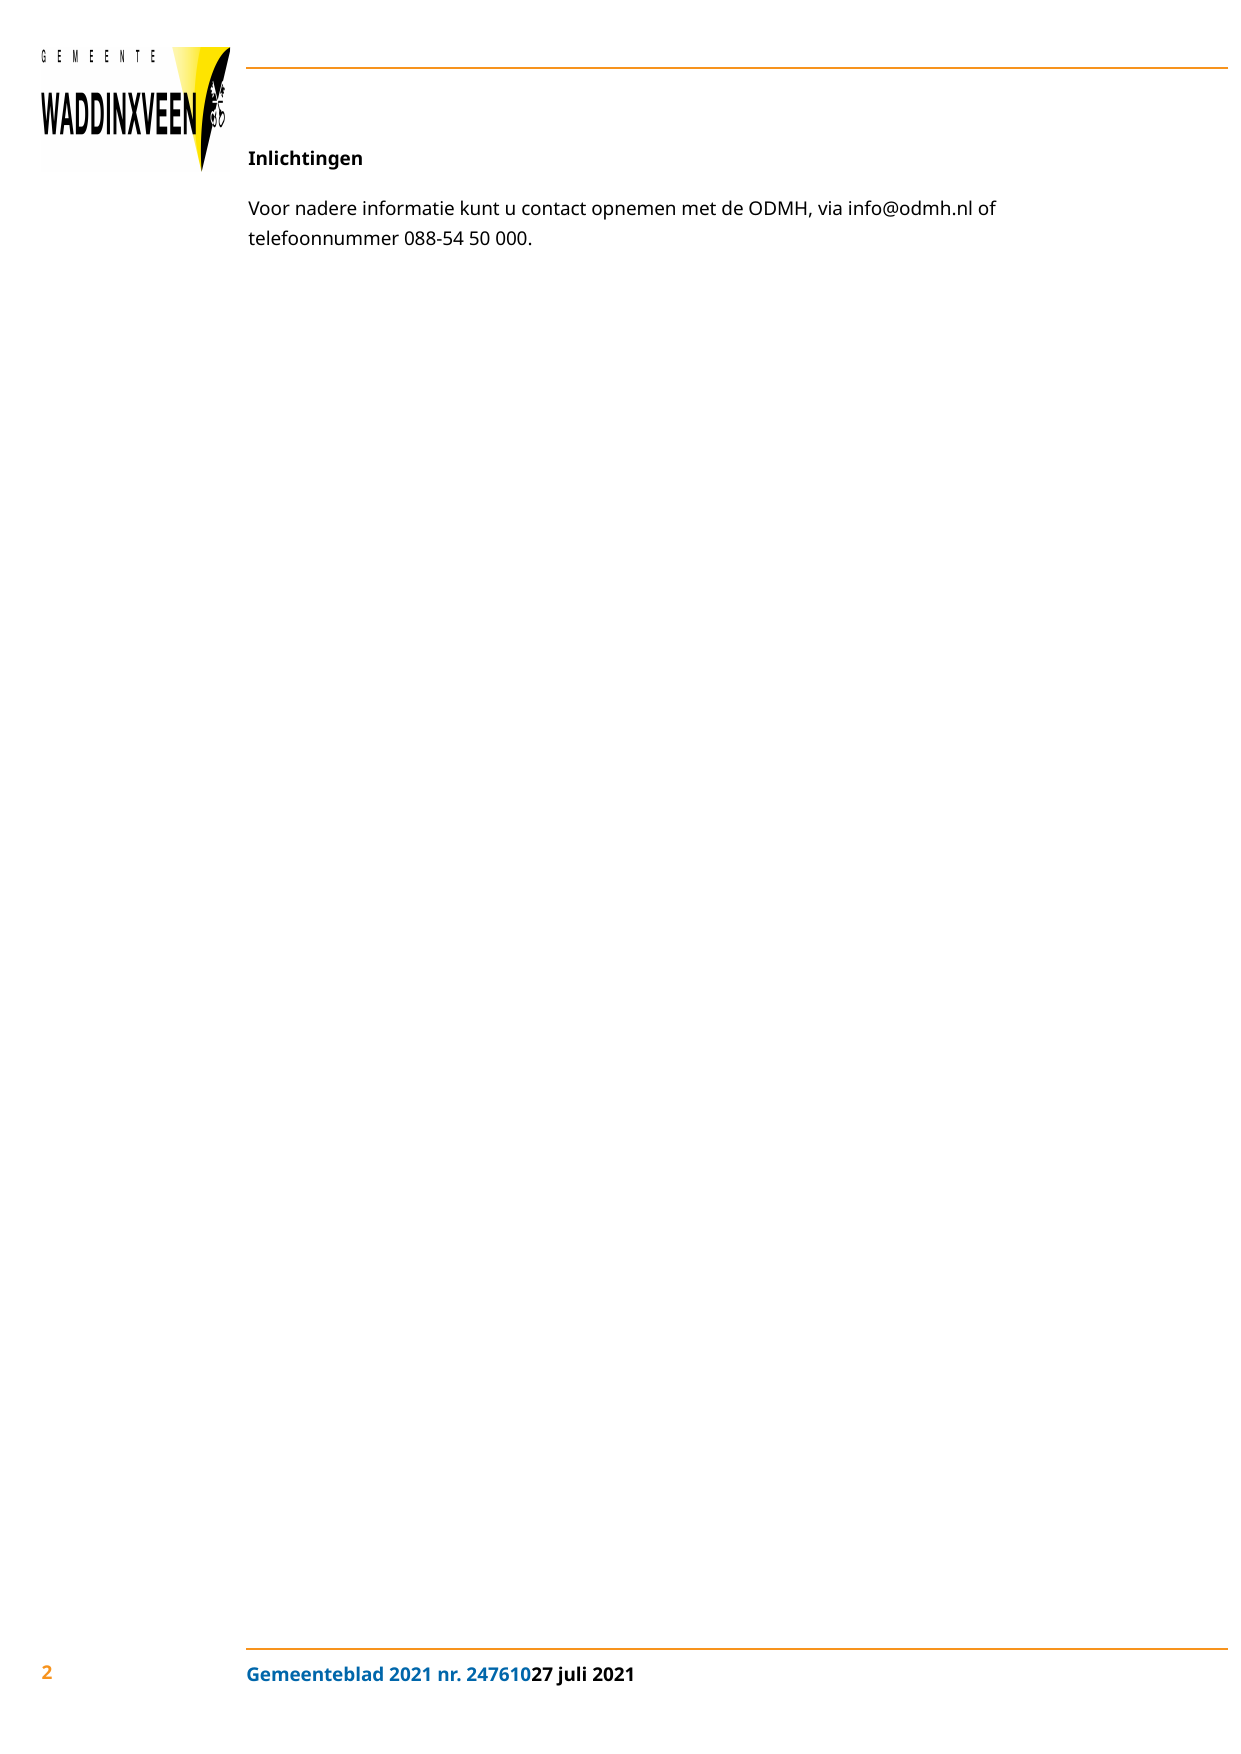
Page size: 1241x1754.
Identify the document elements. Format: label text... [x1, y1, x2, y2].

picture [41, 47, 231, 172]
text Inlichtingen [248, 145, 1152, 171]
text Voor nadere informatie kunt u contact opnemen met de ODMH, via info@odmh.nl of telefoonnummer 088-54 50 000. [248, 196, 1152, 251]
